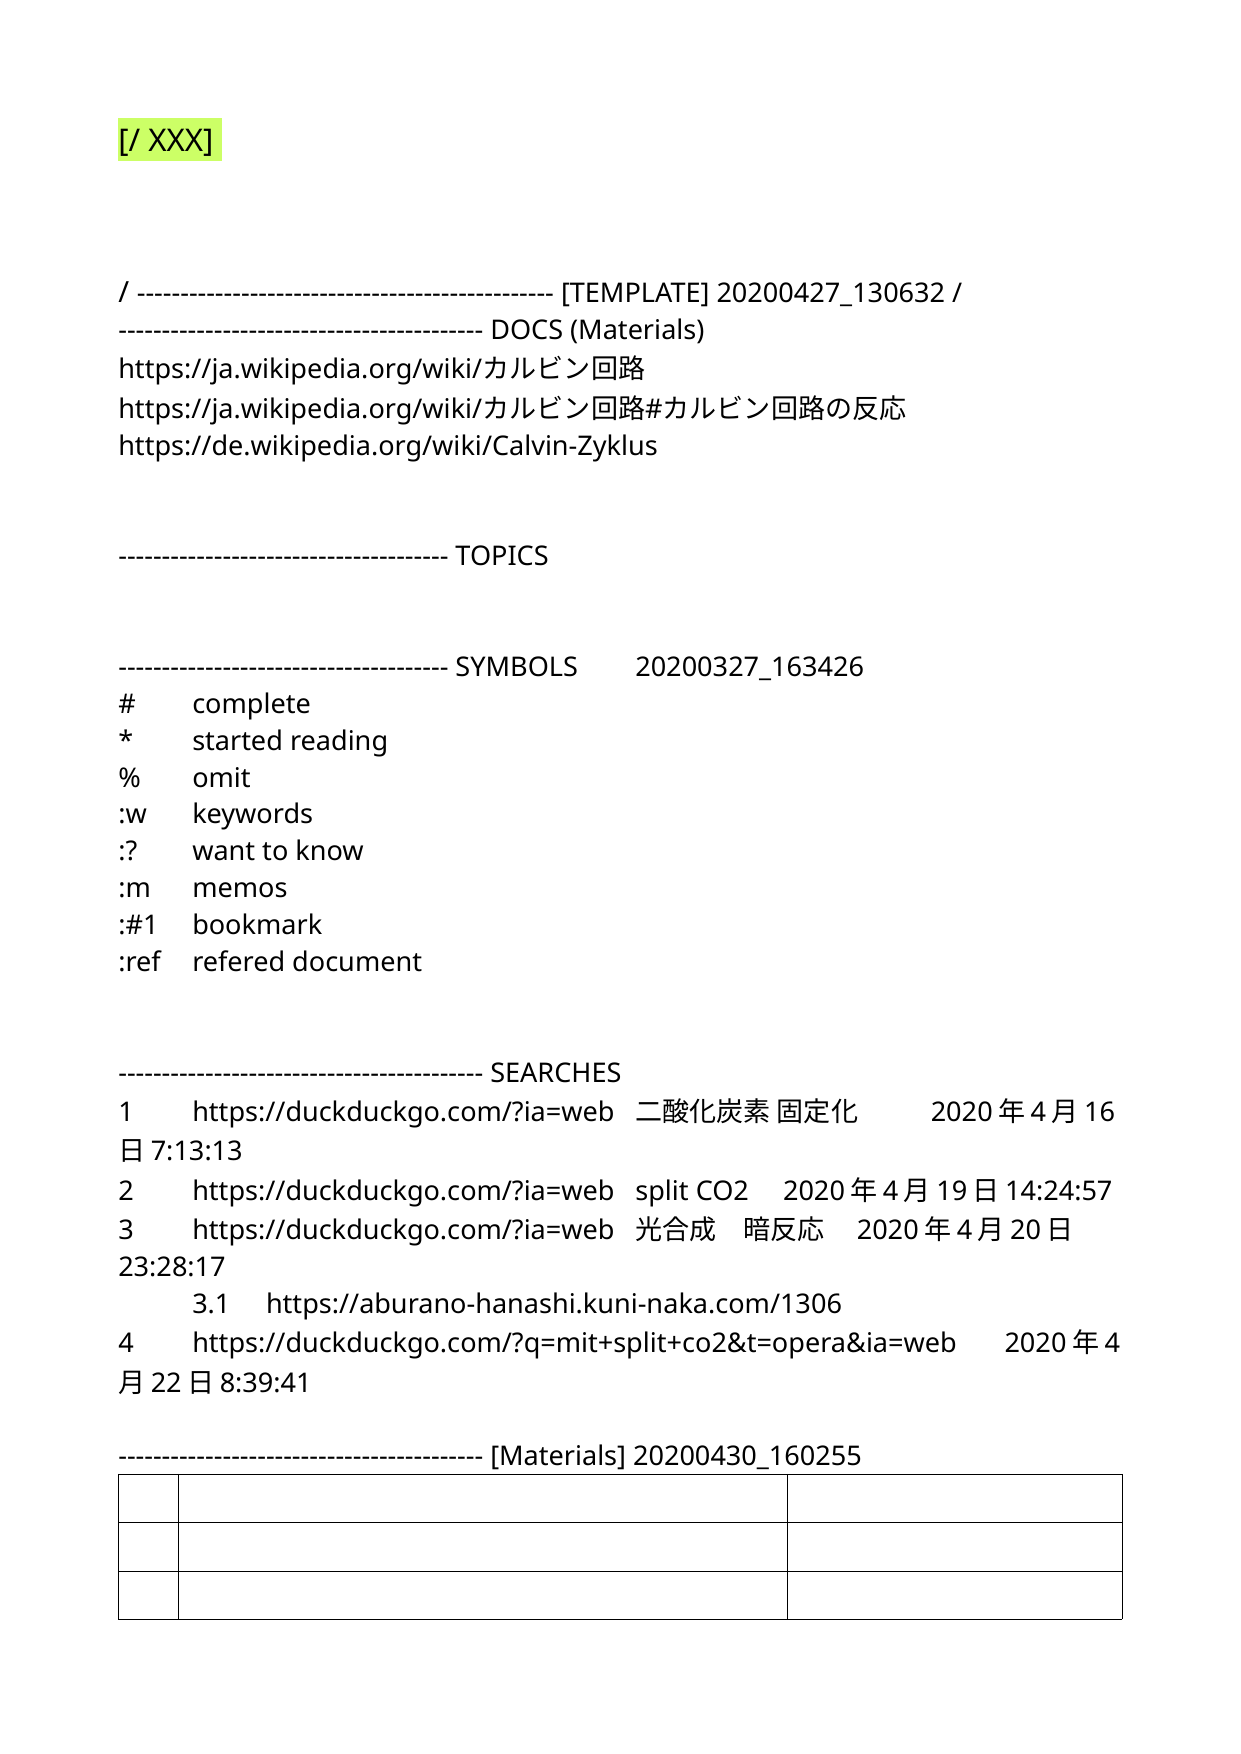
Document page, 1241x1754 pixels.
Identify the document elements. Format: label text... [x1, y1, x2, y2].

table_cell [119, 1572, 178, 1619]
table_cell [179, 1572, 787, 1619]
text :ref refered document [118, 942, 1122, 979]
text -------------------------------------- TOPICS [118, 537, 1122, 574]
text :#1 bookmark [118, 906, 1122, 942]
text # complete [118, 684, 1122, 721]
text * started reading [118, 721, 1122, 758]
text 3.1 https://aburano-hanashi.kuni-naka.com/1306 [118, 1284, 1122, 1321]
text https://ja.wikipedia.org/wiki/カルビン回路 [118, 347, 1122, 387]
text % omit [118, 758, 1122, 795]
text / ------------------------------------------------ [TEMPLATE] 20200427_130632 / [118, 271, 1122, 311]
text https://de.wikipedia.org/wiki/Calvin-Zyklus [118, 426, 1122, 463]
text ------------------------------------------ DOCS (Materials) [118, 311, 1122, 347]
text [/ XXX] [118, 118, 1122, 161]
text :w keywords [118, 795, 1122, 832]
text :m memos [118, 869, 1122, 906]
table_cell [788, 1572, 1122, 1619]
text ------------------------------------------ [Materials] 20200430_160255 [118, 1437, 1122, 1474]
text :? want to know [118, 832, 1122, 869]
table_cell [788, 1523, 1122, 1571]
table_header [788, 1475, 1122, 1522]
text 4 https://duckduckgo.com/?q=mit+split+co2&t=opera&ia=web 2020年4月22日8:39:41 [118, 1321, 1122, 1400]
table_header [119, 1475, 178, 1522]
text 2 https://duckduckgo.com/?ia=web split CO2 2020年4月19日14:24:57 [118, 1169, 1122, 1208]
text 1 https://duckduckgo.com/?ia=web 二酸化炭素 固定化 2020年4月16日7:13:13 [118, 1090, 1122, 1169]
text -------------------------------------- SYMBOLS 20200327_163426 [118, 647, 1122, 684]
text 3 https://duckduckgo.com/?ia=web 光合成 暗反応 2020年4月20日23:28:17 [118, 1208, 1122, 1284]
table_cell [179, 1523, 787, 1571]
table_cell [119, 1523, 178, 1571]
text ------------------------------------------ SEARCHES [118, 1053, 1122, 1090]
text https://ja.wikipedia.org/wiki/カルビン回路#カルビン回路の反応 [118, 387, 1122, 426]
table_header [179, 1475, 787, 1522]
